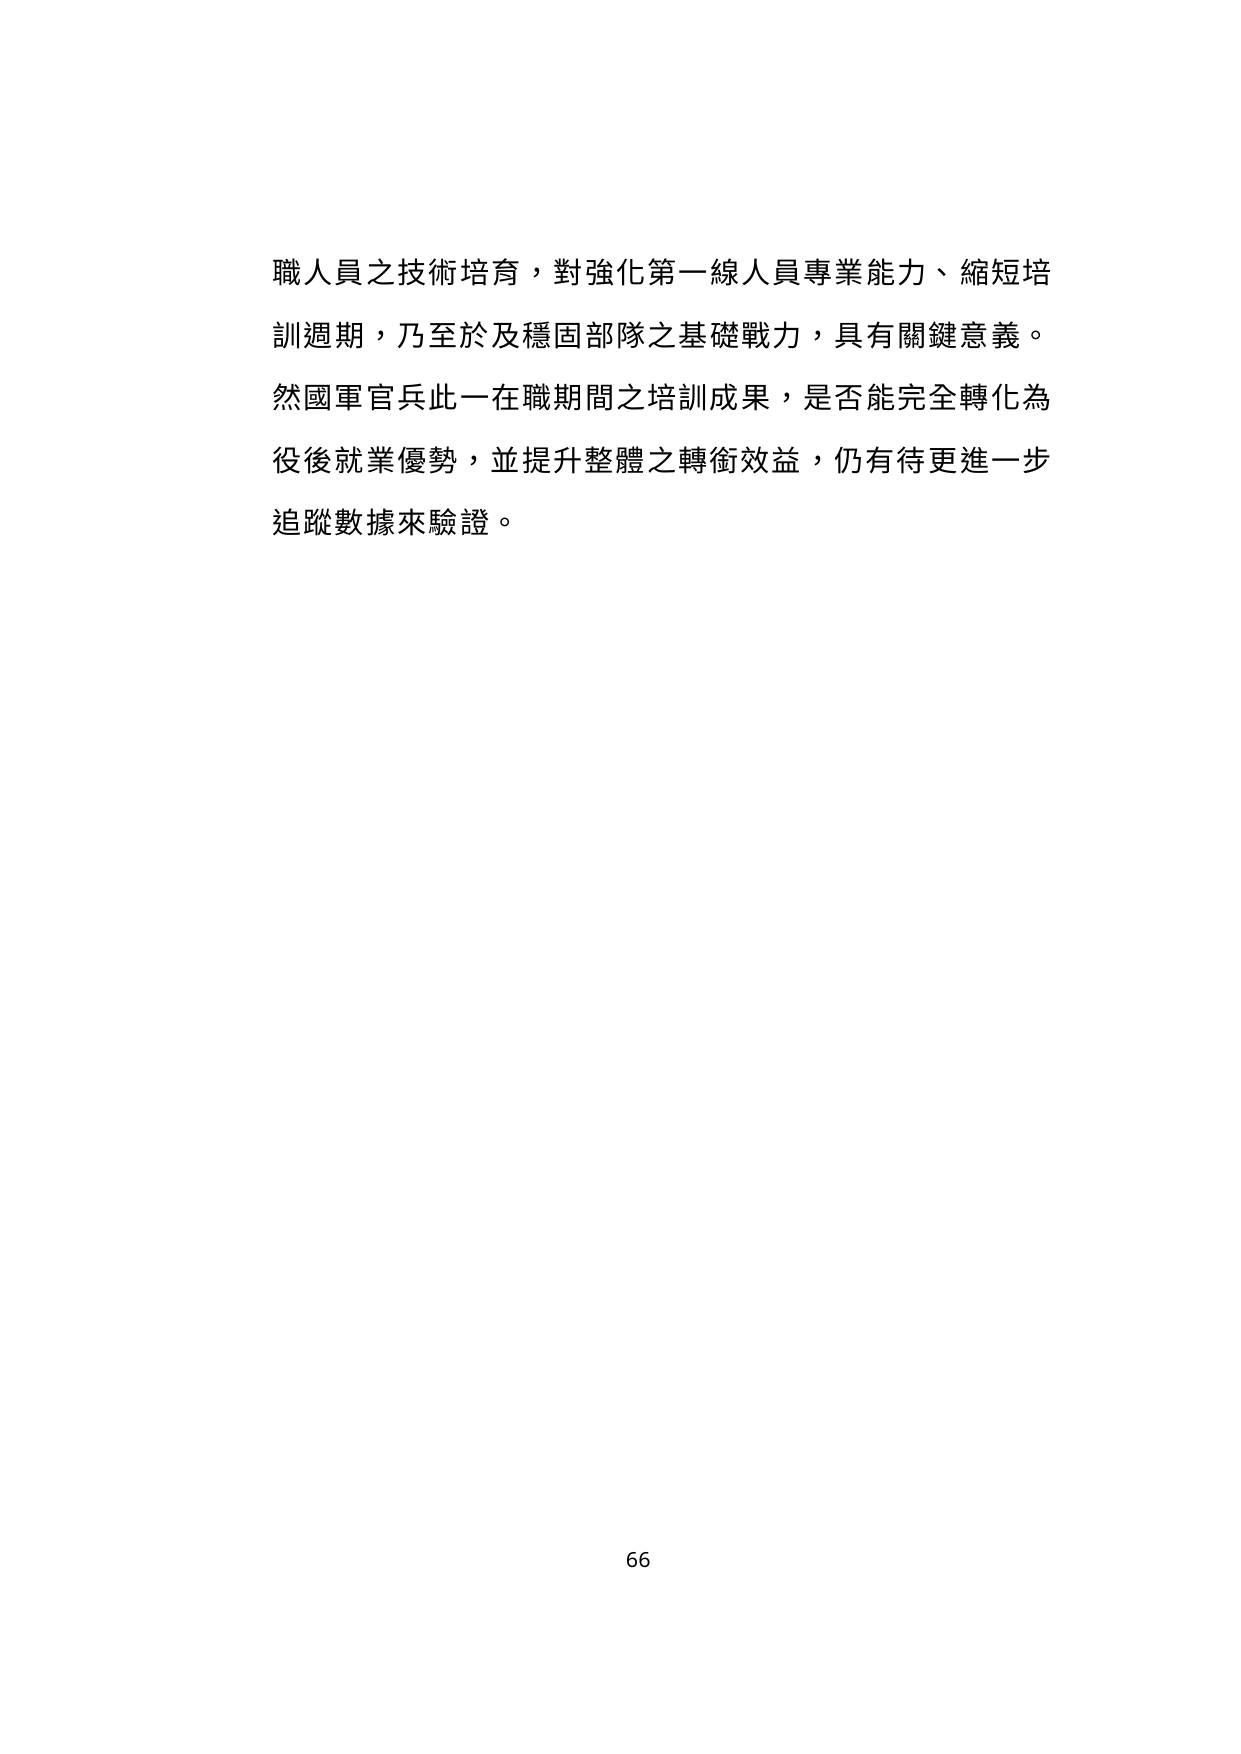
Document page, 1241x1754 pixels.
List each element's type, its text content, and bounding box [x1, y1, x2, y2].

text 職人員之技術培育，對強化第一線人員專業能力、縮短培訓週期，乃至於及穩固部隊之基礎戰力，具有關鍵意義。然國軍官兵此一在職期間之培訓成果，是否能完全轉化為役後就業優勢，並提升整體之轉銜效益，仍有待更進一步追蹤數據來驗證。 [266, 229, 1063, 542]
